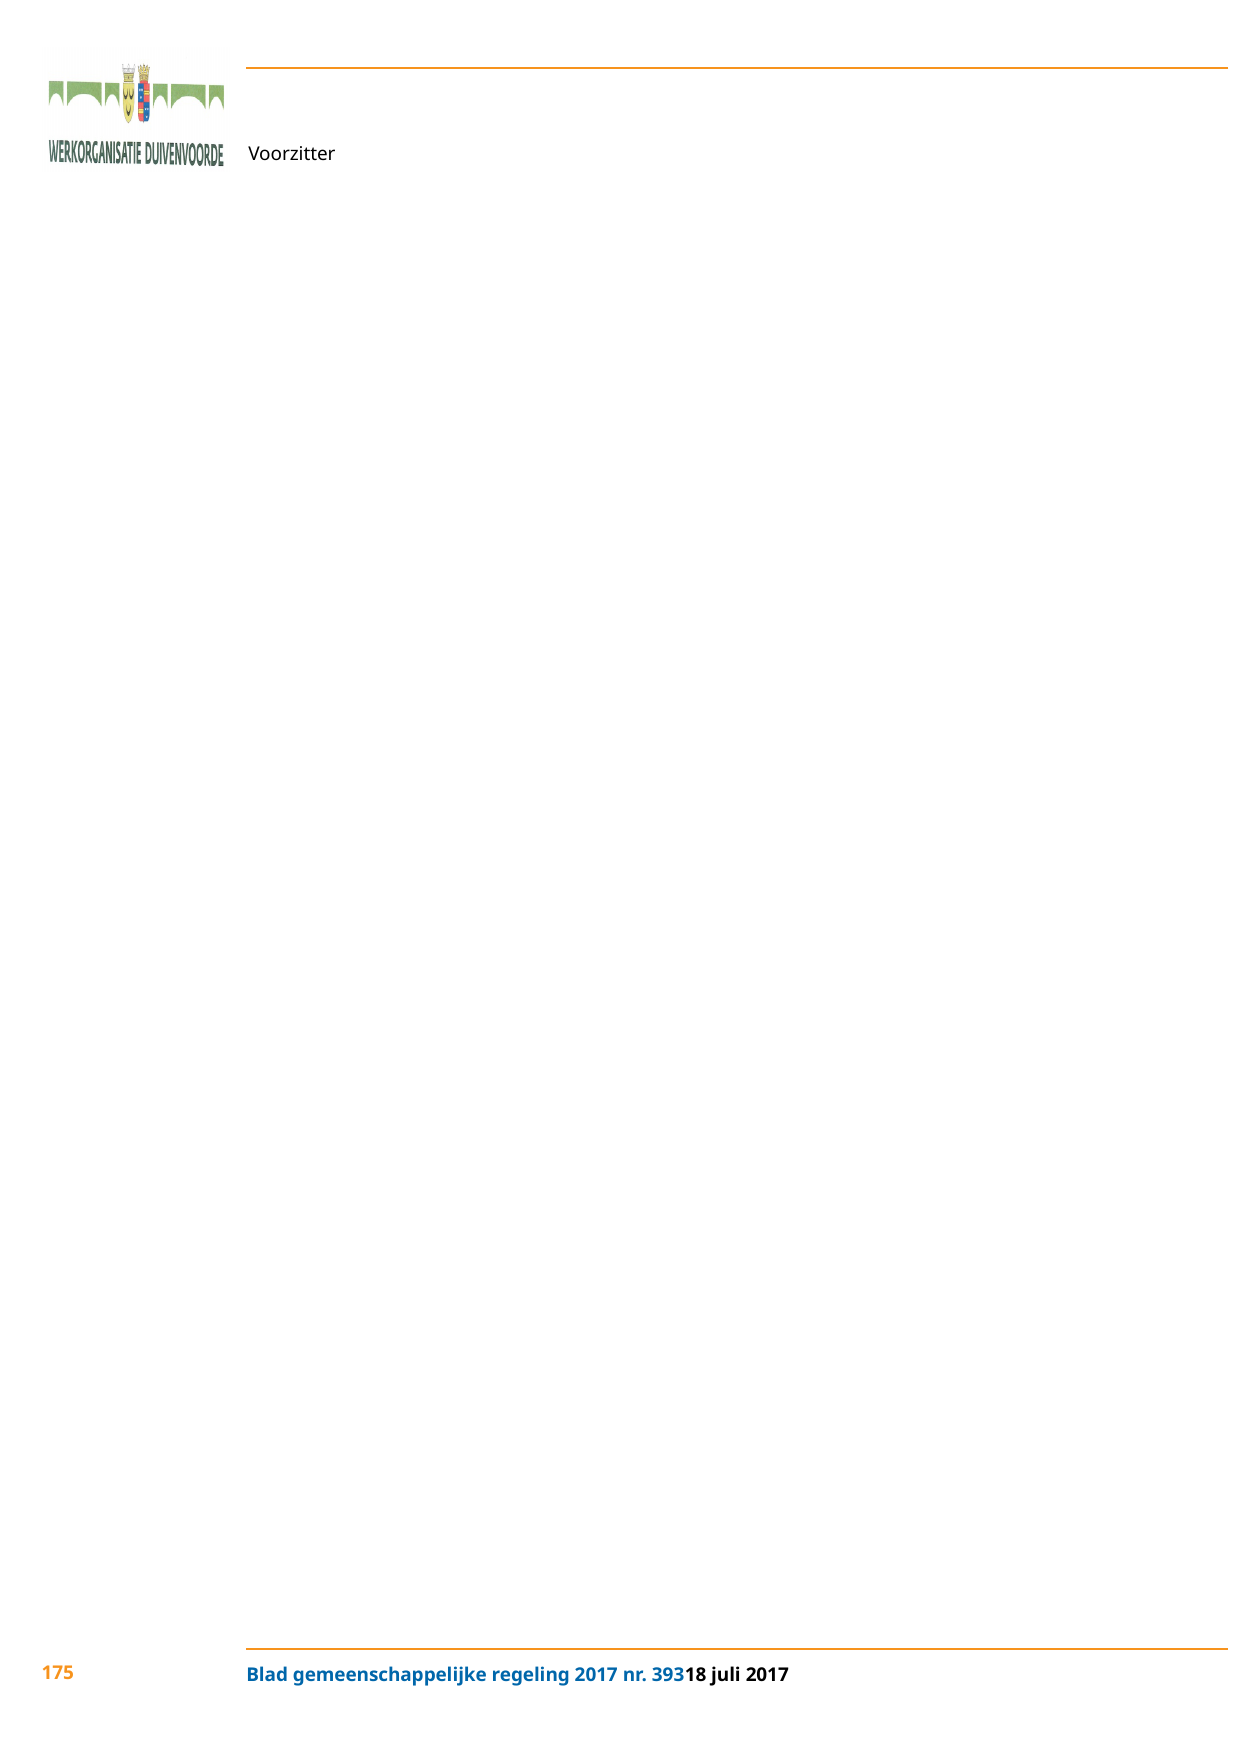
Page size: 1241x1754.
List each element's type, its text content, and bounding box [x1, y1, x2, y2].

picture [41, 47, 231, 172]
text Voorzitter [248, 140, 1152, 166]
